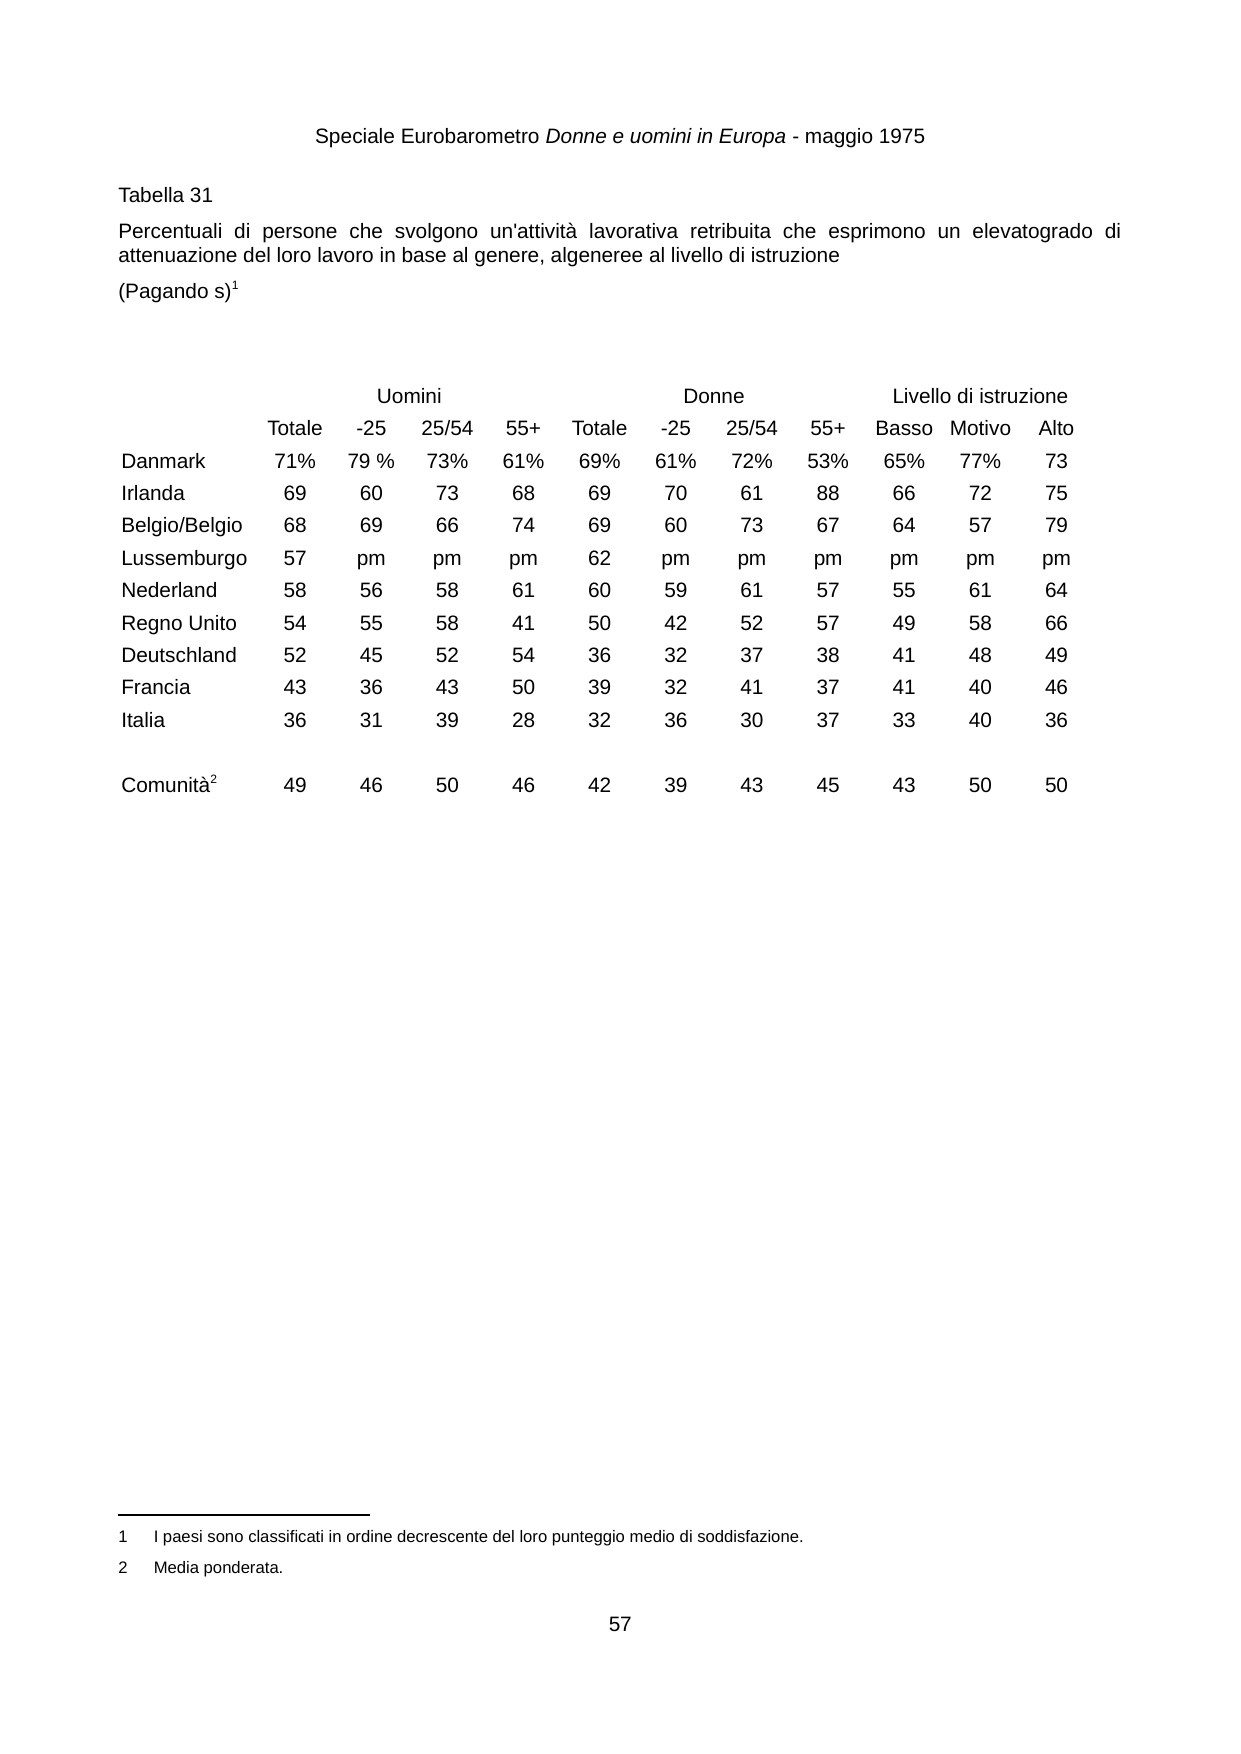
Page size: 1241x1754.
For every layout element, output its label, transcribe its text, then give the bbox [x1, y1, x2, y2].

table_cell [942, 736, 1018, 768]
table_cell 39 [409, 704, 485, 736]
table_cell -25 [638, 412, 714, 444]
table_cell 50 [1018, 768, 1094, 801]
table_cell 49 [1018, 639, 1094, 671]
table_cell 43 [866, 768, 942, 801]
table_cell 40 [942, 671, 1018, 703]
table_cell 61 [714, 574, 790, 606]
table_cell 52 [714, 606, 790, 639]
table_cell 69 [333, 509, 409, 541]
table_cell 36 [561, 639, 637, 671]
table_cell Deutschland [118, 639, 257, 671]
table_cell 61 [714, 477, 790, 509]
table_cell 55 [866, 574, 942, 606]
table_cell 57 [790, 606, 866, 639]
table_cell 62 [561, 541, 637, 574]
table_cell 72% [714, 444, 790, 477]
table_cell 60 [638, 509, 714, 541]
table_cell 60 [333, 477, 409, 509]
table_cell 31 [333, 704, 409, 736]
table_cell Motivo [942, 412, 1018, 444]
table_cell 55 [333, 606, 409, 639]
table_cell 38 [790, 639, 866, 671]
table_cell 57 [257, 541, 333, 574]
table_cell pm [638, 541, 714, 574]
table_cell pm [333, 541, 409, 574]
table_cell 70 [638, 477, 714, 509]
table_cell 75 [1018, 477, 1094, 509]
table_cell 57 [942, 509, 1018, 541]
table_cell [118, 736, 257, 768]
table_cell 43 [257, 671, 333, 703]
table_header Livello di istruzione [866, 380, 1094, 412]
table_cell 59 [638, 574, 714, 606]
table_cell 56 [333, 574, 409, 606]
table_cell Lussemburgo [118, 541, 257, 574]
table_cell 41 [866, 671, 942, 703]
table_cell 64 [1018, 574, 1094, 606]
table_cell 68 [257, 509, 333, 541]
table_cell Alto [1018, 412, 1094, 444]
table_cell 58 [409, 606, 485, 639]
table_cell 32 [638, 671, 714, 703]
table_cell Danmark [118, 444, 257, 477]
table_cell 33 [866, 704, 942, 736]
table_cell [866, 736, 942, 768]
table_cell Italia [118, 704, 257, 736]
table_cell 61 [942, 574, 1018, 606]
table_cell 73 [1018, 444, 1094, 477]
table_cell 79 [1018, 509, 1094, 541]
text Percentuali di persone che svolgono un'attività lavorativa retribuita che esprimono un elevatogrado di attenuazione del loro lavoro in base al genere, algeneree al livello di istruzione [118, 219, 1122, 267]
table_cell 58 [409, 574, 485, 606]
table_cell 43 [409, 671, 485, 703]
table_cell 52 [409, 639, 485, 671]
table_cell 77% [942, 444, 1018, 477]
table_cell 28 [485, 704, 561, 736]
text Tabella 31 [118, 183, 1122, 207]
table_cell 88 [790, 477, 866, 509]
table_cell Francia [118, 671, 257, 703]
table_cell 48 [942, 639, 1018, 671]
table_cell 46 [333, 768, 409, 801]
table_cell [333, 736, 409, 768]
table_cell pm [942, 541, 1018, 574]
table_cell [118, 412, 257, 444]
text (Pagando s) [118, 278, 1122, 302]
table_header Uomini [257, 380, 561, 412]
table_cell [485, 736, 561, 768]
table_cell pm [409, 541, 485, 574]
table_cell 41 [714, 671, 790, 703]
table_cell 50 [485, 671, 561, 703]
table_cell Totale [561, 412, 637, 444]
table_cell 66 [1018, 606, 1094, 639]
table_cell 69% [561, 444, 637, 477]
table_cell 55+ [485, 412, 561, 444]
table_cell 67 [790, 509, 866, 541]
table_cell [409, 736, 485, 768]
table_cell 61% [485, 444, 561, 477]
table_cell 58 [257, 574, 333, 606]
table_cell 32 [561, 704, 637, 736]
table_cell 50 [409, 768, 485, 801]
table_cell 50 [942, 768, 1018, 801]
table_cell 54 [257, 606, 333, 639]
table_cell 69 [257, 477, 333, 509]
table_cell 32 [638, 639, 714, 671]
table_cell 40 [942, 704, 1018, 736]
table_cell Nederland [118, 574, 257, 606]
table_cell pm [714, 541, 790, 574]
table_cell Belgio/Belgio [118, 509, 257, 541]
table_cell 49 [866, 606, 942, 639]
table_cell [638, 736, 714, 768]
table_cell 41 [866, 639, 942, 671]
table_header Donne [561, 380, 866, 412]
table_cell 73 [409, 477, 485, 509]
table_cell 43 [714, 768, 790, 801]
table_cell Basso [866, 412, 942, 444]
table_cell 58 [942, 606, 1018, 639]
table_cell 68 [485, 477, 561, 509]
table_cell 54 [485, 639, 561, 671]
table_cell 65% [866, 444, 942, 477]
table_cell 41 [485, 606, 561, 639]
table_cell 66 [409, 509, 485, 541]
table_cell Comunità [118, 768, 257, 801]
table_cell 73 [714, 509, 790, 541]
table_cell 60 [561, 574, 637, 606]
table_cell 57 [790, 574, 866, 606]
table_cell [790, 736, 866, 768]
table_cell 69 [561, 509, 637, 541]
table_cell 36 [1018, 704, 1094, 736]
table_cell 66 [866, 477, 942, 509]
table_cell -25 [333, 412, 409, 444]
table_cell 36 [257, 704, 333, 736]
table_header [118, 380, 257, 412]
table_cell 39 [638, 768, 714, 801]
table_cell 64 [866, 509, 942, 541]
table_cell 69 [561, 477, 637, 509]
table_cell 36 [638, 704, 714, 736]
table_cell 30 [714, 704, 790, 736]
table_cell 61 [485, 574, 561, 606]
table_cell 42 [561, 768, 637, 801]
table_cell pm [866, 541, 942, 574]
table_cell 74 [485, 509, 561, 541]
table_cell 37 [790, 671, 866, 703]
text I paesi sono classificati in ordine decrescente del loro punteggio medio di soddisfazione. [118, 1527, 1122, 1546]
table_cell 72 [942, 477, 1018, 509]
table_cell 49 [257, 768, 333, 801]
table_cell 46 [485, 768, 561, 801]
table_cell Irlanda [118, 477, 257, 509]
table_cell 45 [790, 768, 866, 801]
table_cell [257, 736, 333, 768]
table_cell 39 [561, 671, 637, 703]
table_cell 61% [638, 444, 714, 477]
table_cell [561, 736, 637, 768]
table_cell 73% [409, 444, 485, 477]
table_cell 53% [790, 444, 866, 477]
table_cell Totale [257, 412, 333, 444]
table_cell 25/54 [409, 412, 485, 444]
table_cell 45 [333, 639, 409, 671]
table_cell 37 [790, 704, 866, 736]
table_cell Regno Unito [118, 606, 257, 639]
table_cell pm [1018, 541, 1094, 574]
table_cell 79 % [333, 444, 409, 477]
table_cell 46 [1018, 671, 1094, 703]
table_cell 42 [638, 606, 714, 639]
table_cell pm [485, 541, 561, 574]
table_cell 55+ [790, 412, 866, 444]
table_cell [714, 736, 790, 768]
table_cell 37 [714, 639, 790, 671]
table_cell [1018, 736, 1094, 768]
table_cell 50 [561, 606, 637, 639]
table_cell 71% [257, 444, 333, 477]
table_cell 25/54 [714, 412, 790, 444]
table_cell 36 [333, 671, 409, 703]
table_cell 52 [257, 639, 333, 671]
table_cell pm [790, 541, 866, 574]
